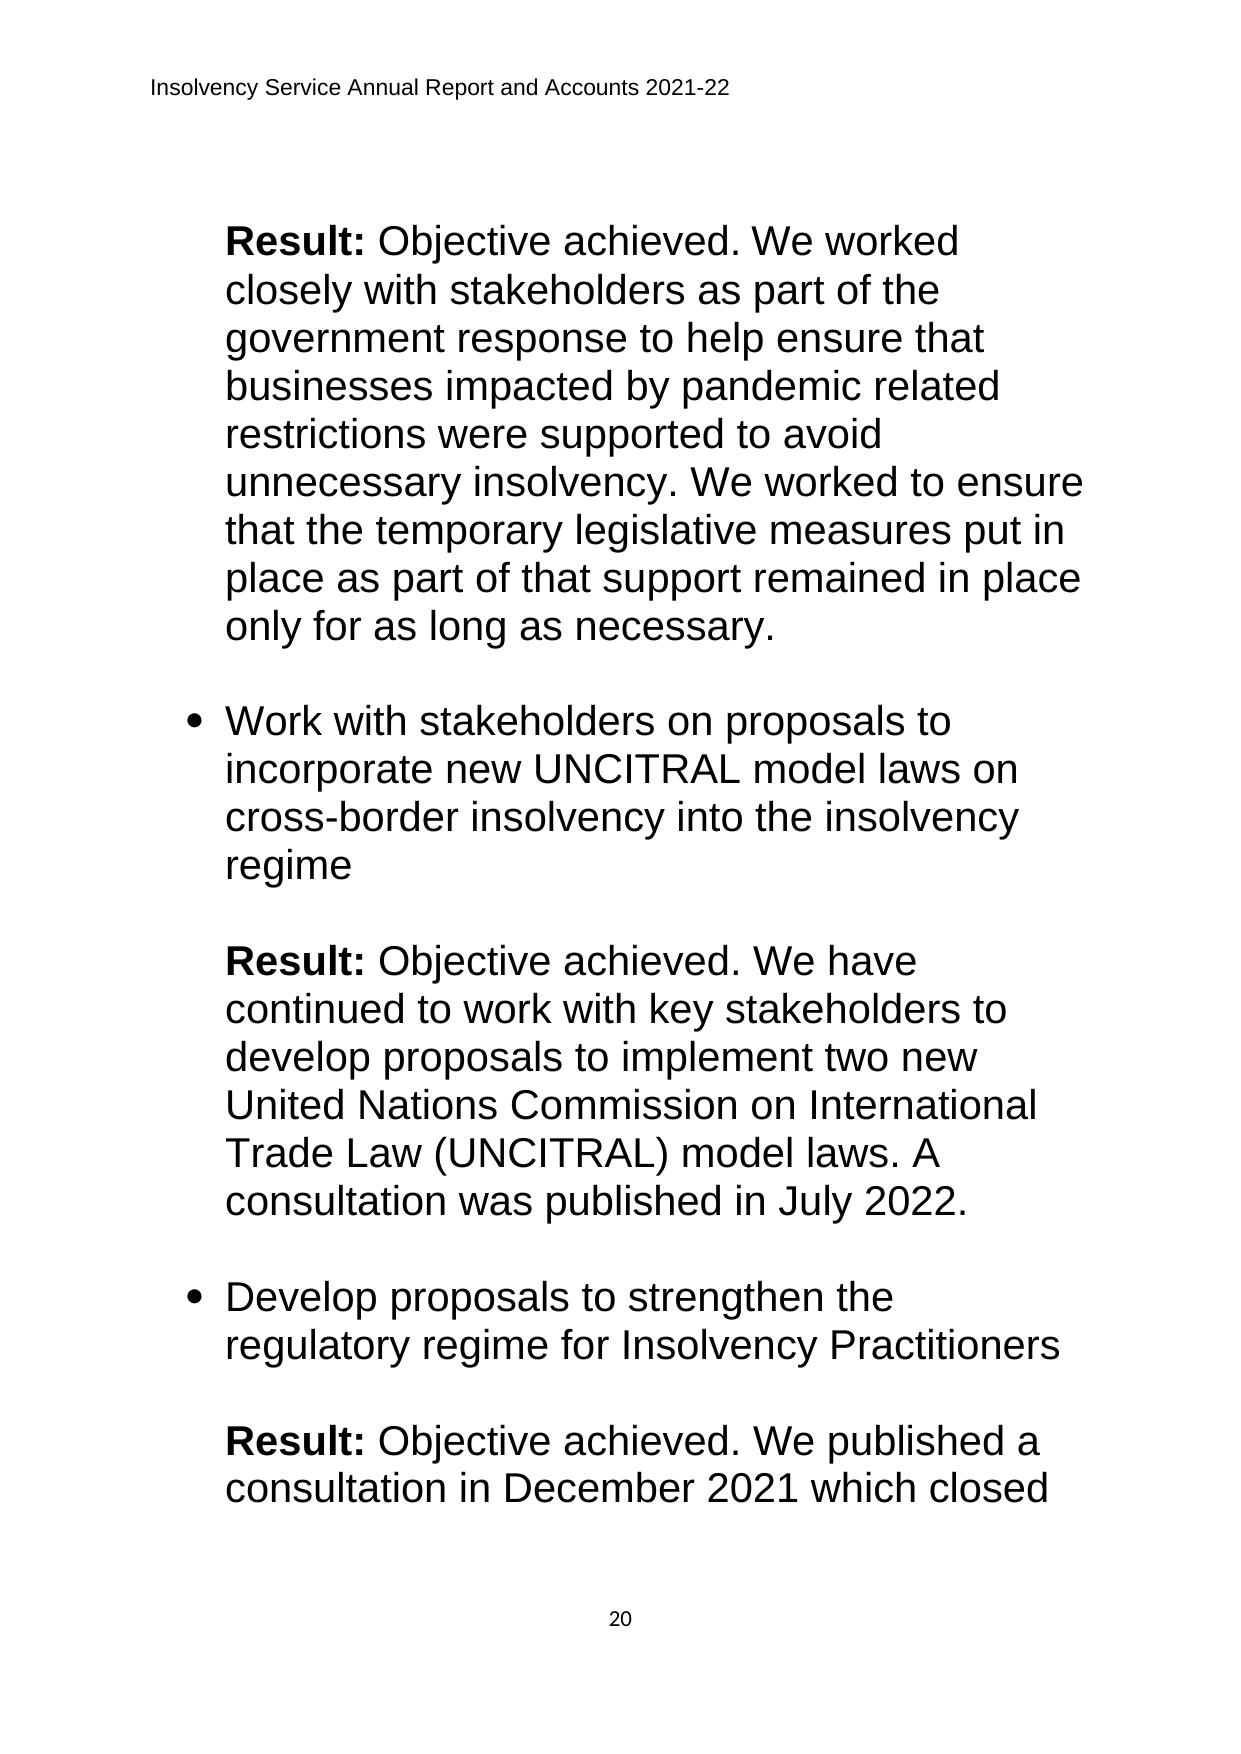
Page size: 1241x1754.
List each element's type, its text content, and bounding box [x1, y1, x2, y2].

list Result: Objective achieved. We worked closely with stakeholders as part of the government response to help ensure that businesses impacted by pandemic related restrictions were supported to avoid unnecessary insolvency. We worked to ensure that the temporary legislative measures put in place as part of that support remained in place only for as long as necessary. [225, 214, 1090, 649]
list Work with stakeholders on proposals to incorporate new UNCITRAL model laws on cross-border insolvency into the insolvency regime [187, 697, 1090, 888]
list Result: Objective achieved. We have continued to work with key stakeholders to develop proposals to implement two new United Nations Commission on International Trade Law (UNCITRAL) model laws. A consultation was published in July 2022. [225, 936, 1090, 1224]
list Result: Objective achieved. We published a consultation in December 2021 which closed [225, 1416, 1090, 1512]
list Develop proposals to strengthen the regulatory regime for Insolvency Practitioners [187, 1272, 1090, 1368]
